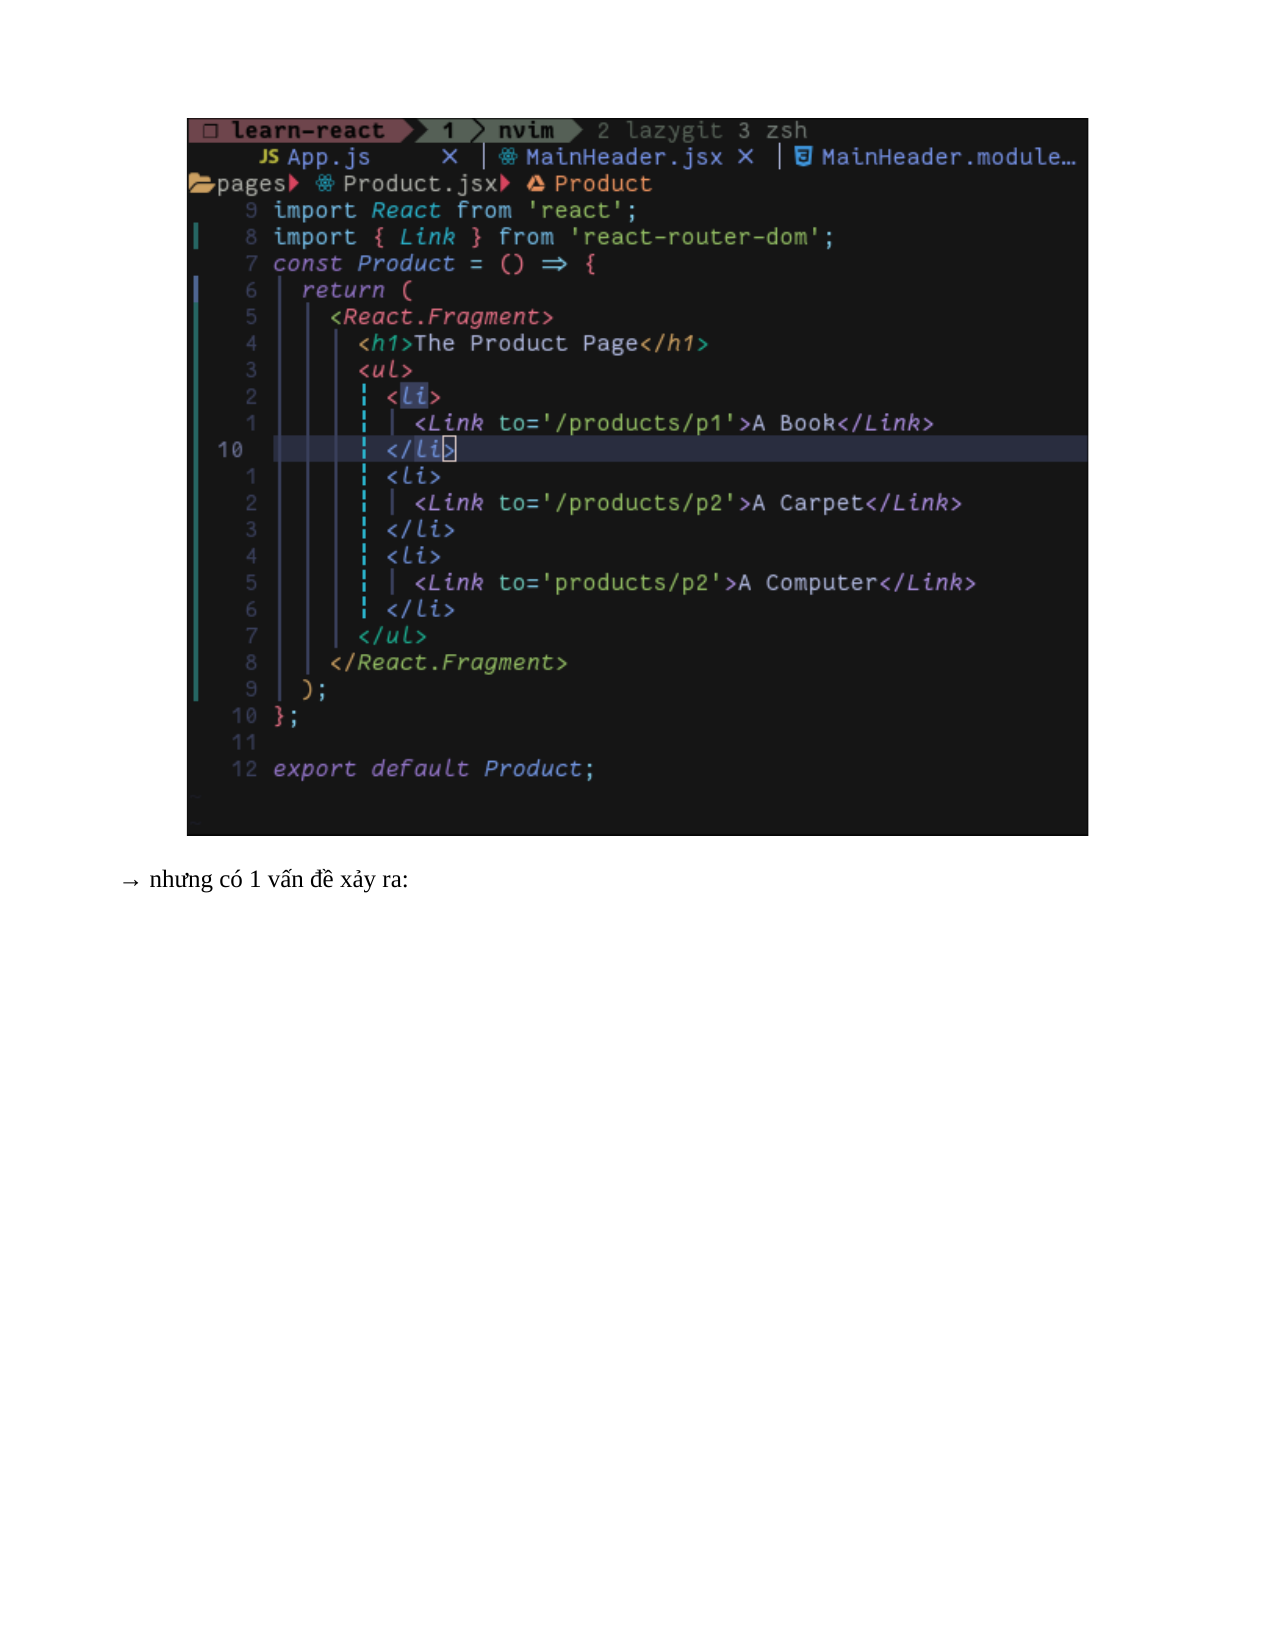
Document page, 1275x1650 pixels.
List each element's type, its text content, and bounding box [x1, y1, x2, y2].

text → nhưng có 1 vấn đề xảy ra: [118, 864, 1157, 893]
picture [186, 118, 1089, 836]
